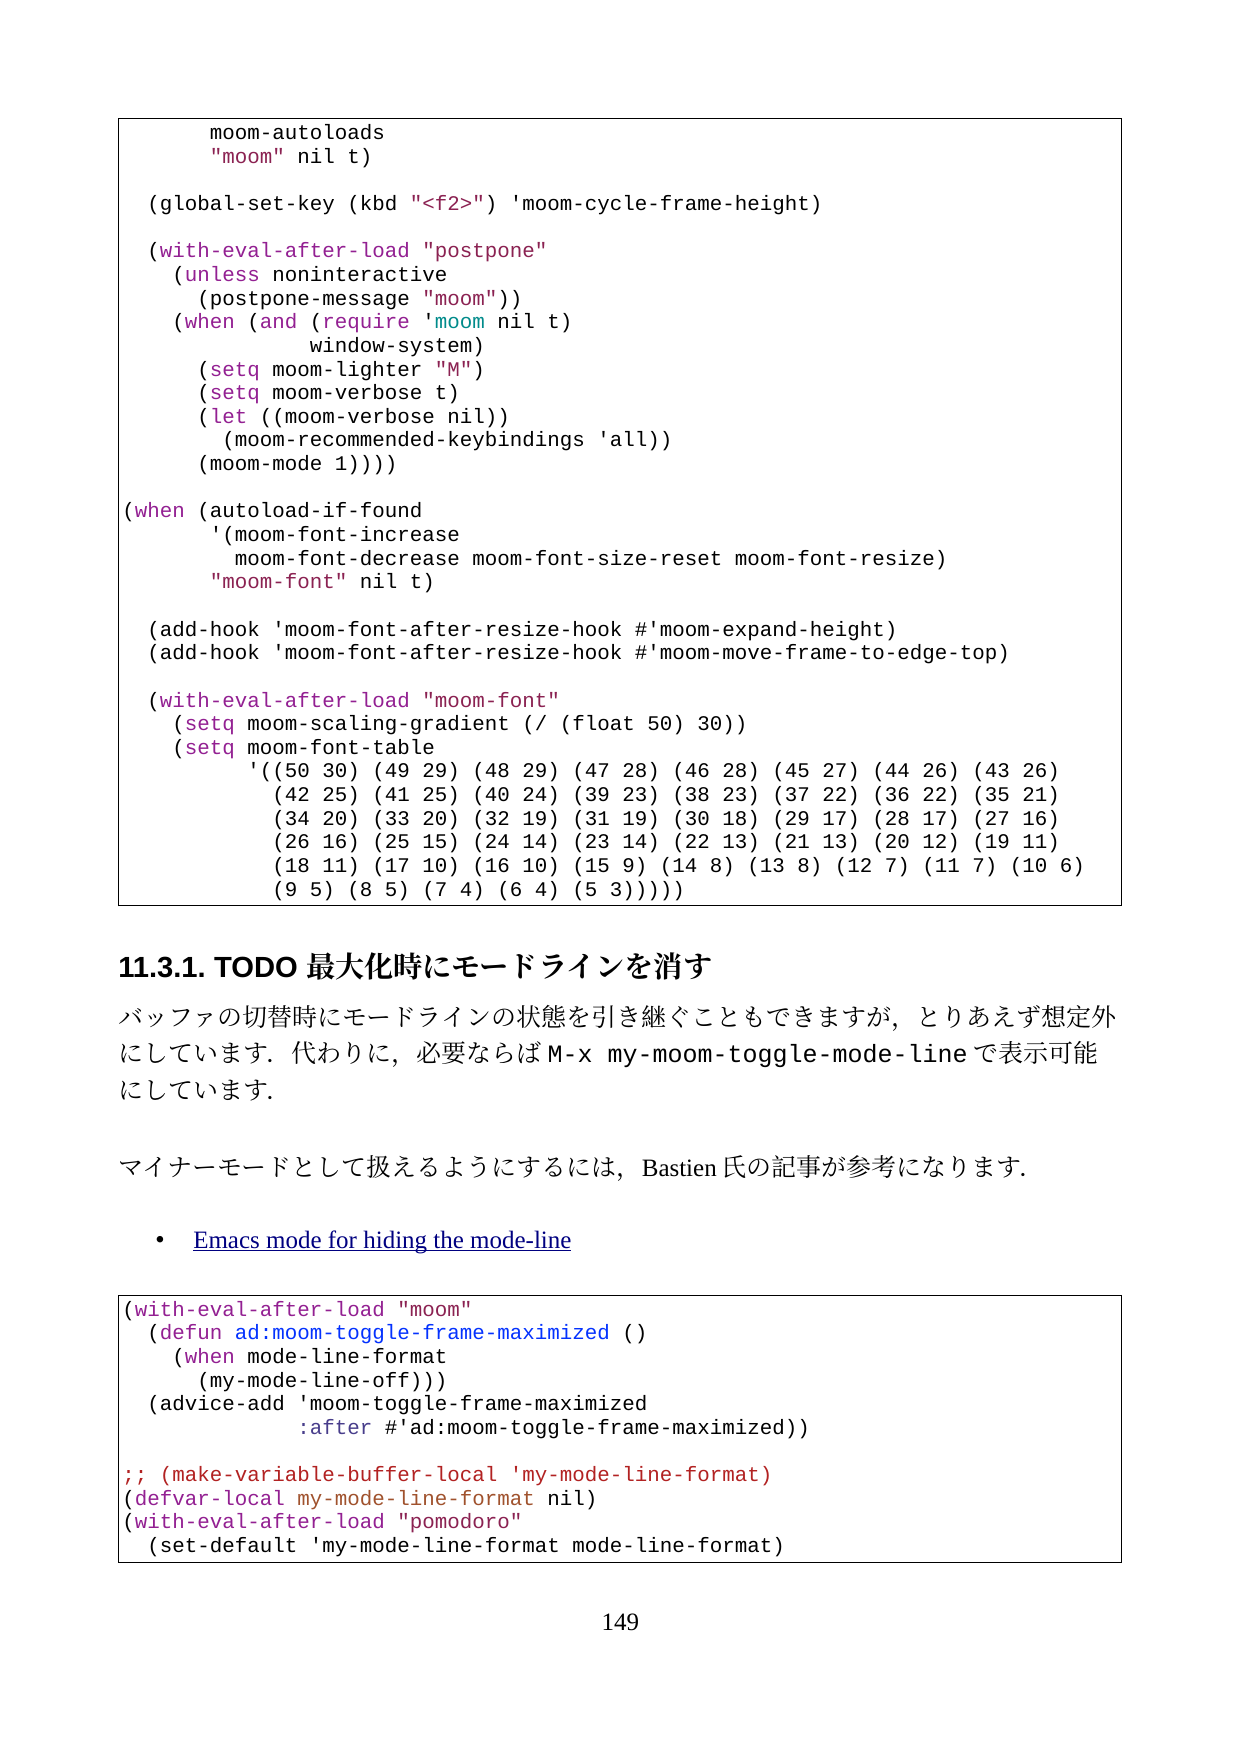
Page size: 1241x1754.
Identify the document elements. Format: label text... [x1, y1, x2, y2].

text (setq moom-verbose t) [119, 378, 1121, 402]
text (26 16) (25 15) (24 14) (23 14) (22 13) (21 13) (20 12) (19 11) [119, 827, 1121, 851]
text (when (autoload-if-found [119, 496, 1121, 520]
text ;; (make-variable-buffer-local 'my-mode-line-format) [119, 1460, 1121, 1484]
text moom-font-decrease moom-font-size-reset moom-font-resize) [119, 544, 1121, 567]
text (my-mode-line-off))) [119, 1366, 1121, 1389]
text (postpone-message "moom")) [119, 284, 1121, 307]
text (when (and (require 'moom nil t) [119, 307, 1121, 331]
text (with-eval-after-load "moom-font" [119, 686, 1121, 709]
text (unless noninteractive [119, 260, 1121, 284]
text moom-autoloads [119, 119, 1121, 142]
text (add-hook 'moom-font-after-resize-hook #'moom-expand-height) [119, 615, 1121, 638]
text (defun ad:moom-toggle-frame-maximized () [119, 1318, 1121, 1342]
text (defvar-local my-mode-line-format nil) [119, 1484, 1121, 1507]
text "moom" nil t) [119, 142, 1121, 165]
text (global-set-key (kbd "<f2>") 'moom-cycle-frame-height) [119, 189, 1121, 213]
text "moom-font" nil t) [119, 567, 1121, 591]
text (34 20) (33 20) (32 19) (31 19) (30 18) (29 17) (28 17) (27 16) [119, 804, 1121, 827]
text (setq moom-lighter "M") [119, 354, 1121, 378]
text (9 5) (8 5) (7 4) (6 4) (5 3))))) [119, 875, 1121, 905]
text (18 11) (17 10) (16 10) (15 9) (14 8) (13 8) (12 7) (11 7) (10 6) [119, 851, 1121, 875]
text (with-eval-after-load "postpone" [119, 236, 1121, 260]
text (setq moom-scaling-gradient (/ (float 50) 30)) [119, 709, 1121, 733]
text (moom-mode 1)))) [119, 449, 1121, 473]
text '((50 30) (49 29) (48 29) (47 28) (46 28) (45 27) (44 26) (43 26) [119, 757, 1121, 780]
text (let ((moom-verbose nil)) [119, 402, 1121, 426]
text (set-default 'my-mode-line-format mode-line-format) [119, 1531, 1121, 1562]
text :after #'ad:moom-toggle-frame-maximized)) [119, 1413, 1121, 1437]
text (when mode-line-format [119, 1342, 1121, 1366]
text マイナーモードとして扱えるようにするには，Bastien氏の記事が参考になります． [118, 1147, 1122, 1212]
text (with-eval-after-load "pomodoro" [119, 1507, 1121, 1531]
text (42 25) (41 25) (40 24) (39 23) (38 23) (37 22) (36 22) (35 21) [119, 780, 1121, 804]
subtitle TODO 最大化時にモードラインを消す [118, 944, 1122, 986]
list Emacs mode for hiding the mode-line [156, 1225, 1122, 1282]
text (with-eval-after-load "moom" [119, 1296, 1121, 1318]
text (advice-add 'moom-toggle-frame-maximized [119, 1389, 1121, 1413]
text '(moom-font-increase [119, 520, 1121, 544]
text バッファの切替時にモードラインの状態を引き継ぐこともできますが，とりあえず想定外にしています．代わりに，必要ならば M-x my-moom-toggle-mode-line で表示可能にしています． [118, 998, 1122, 1135]
text (setq moom-font-table [119, 733, 1121, 757]
text window-system) [119, 331, 1121, 354]
text (add-hook 'moom-font-after-resize-hook #'moom-move-frame-to-edge-top) [119, 638, 1121, 662]
text (moom-recommended-keybindings 'all)) [119, 426, 1121, 449]
